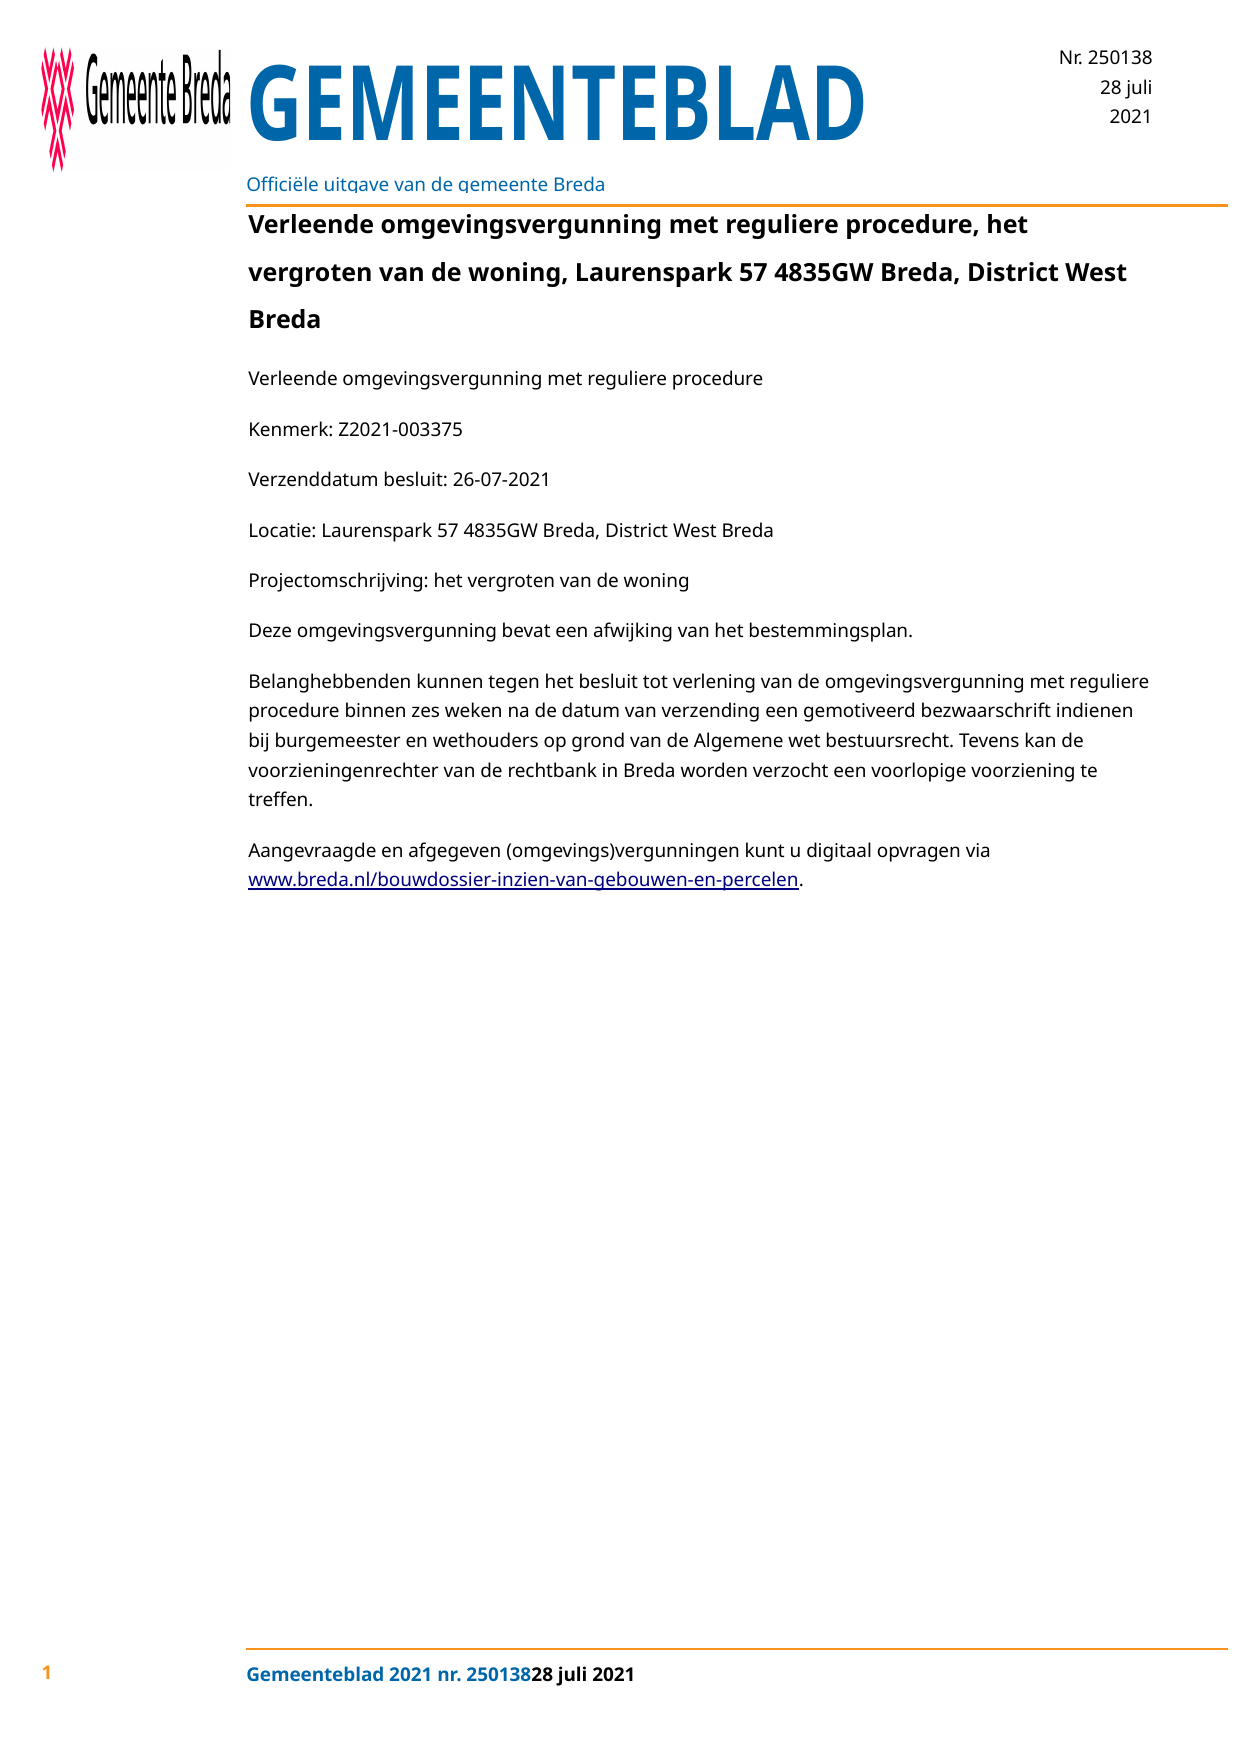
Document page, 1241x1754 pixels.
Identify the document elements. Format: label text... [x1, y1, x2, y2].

text Verzenddatum besluit: 26-07-2021 [248, 466, 1152, 492]
text Projectomschrijving: het vergroten van de woning [248, 567, 1152, 593]
text Locatie: Laurenspark 57 4835GW Breda, District West Breda [248, 517, 1152, 542]
text Deze omgevingsvergunning bevat een afwijking van het bestemmingsplan. [248, 618, 1152, 643]
text Aangevraagde en afgegeven (omgevings)vergunningen kunt u digitaal opvragen via www.breda.nl/bouwdossier-inzien-van-gebouwen-en-percelen. [248, 837, 1152, 892]
text Verleende omgevingsvergunning met reguliere procedure [248, 366, 1152, 391]
text Kenmerk: Z2021-003375 [248, 416, 1152, 442]
text Verleende omgevingsvergunning met reguliere procedure, het vergroten van de woning, Laurenspark 57 4835GW Breda, District West Breda [248, 207, 1152, 336]
text Belanghebbenden kunnen tegen het besluit tot verlening van de omgevingsvergunning met reguliere procedure binnen zes weken na de datum van verzending een gemotiveerd bezwaarschrift indienen bij burgemeester en wethouders op grond van de Algemene wet bestuursrecht. Tevens kan de voorzieningenrechter van de rechtbank in Breda worden verzocht een voorlopige voorziening te treffen. [248, 668, 1152, 812]
picture [41, 47, 231, 172]
